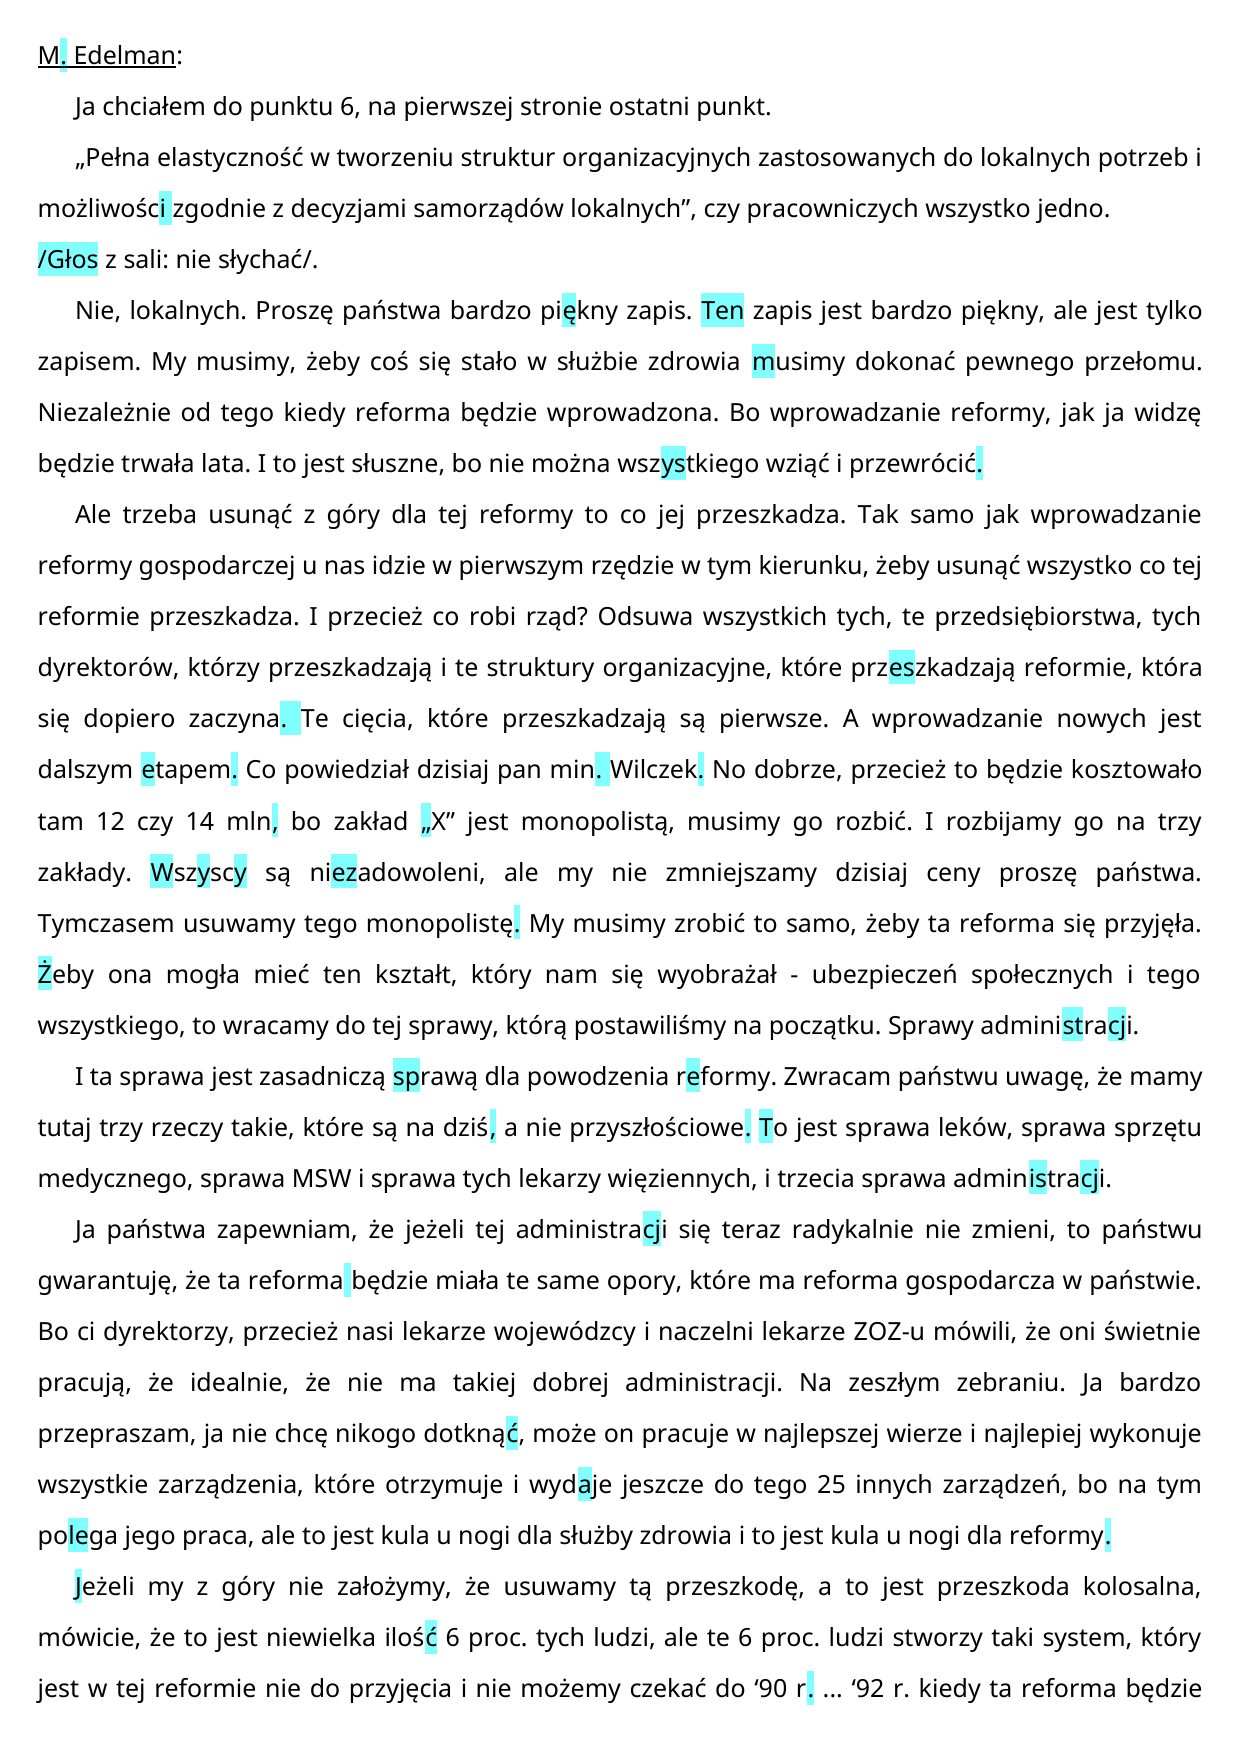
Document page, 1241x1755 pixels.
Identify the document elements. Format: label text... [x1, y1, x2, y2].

text „Pełna elastyczność w tworzeniu struktur organizacyjnych zastosowanych do lokalnych potrzeb i możliwości zgodnie z decyzjami samorządów lokalnych”, czy pracowniczych wszystko jedno. [37, 139, 1203, 225]
text Ja chciałem do punktu 6, na pierwszej stronie ostatni punkt. [37, 88, 1203, 123]
text M. Edelman: [37, 37, 1203, 72]
text Ale trzeba usunąć z góry dla tej reformy to co jej przeszkadza. Tak samo jak wprowadzanie reformy gospodarczej u nas idzie w pierwszym rzędzie w tym kierunku, żeby usunąć wszystko co tej reformie przeszkadza. I przecież co robi rząd? Odsuwa wszystkich tych, te przedsiębiorstwa, tych dyrektorów, którzy przeszkadzają i te struktury organizacyjne, które przeszkadzają reformie, która się dopiero zaczyna. Te cięcia, które przeszkadzają są pierwsze. A wprowadzanie nowych jest dalszym etapem. Co powiedział dzisiaj pan min. Wilczek. No dobrze, przecież to będzie kosztowało tam 12 czy 14 mln, bo zakład „X” jest monopolistą, musimy go rozbić. I rozbijamy go na trzy zakłady. Wszyscy są niezadowoleni, ale my nie zmniejszamy dzisiaj ceny proszę państwa. Tymczasem usuwamy tego monopolistę. My musimy zrobić to samo, żeby ta reforma się przyjęła. Żeby ona mogła mieć ten kształt, który nam się wyobrażał - ubezpieczeń społecznych i tego wszystkiego, to wracamy do tej sprawy, którą postawiliśmy na początku. Sprawy administracji. [37, 497, 1203, 1041]
text /Głos z sali: nie słychać/. [37, 242, 1203, 276]
text I ta sprawa jest zasadniczą sprawą dla powodzenia reformy. Zwracam państwu uwagę, że mamy tutaj trzy rzeczy takie, które są na dziś, a nie przyszłościowe. To jest sprawa leków, sprawa sprzętu medycznego, sprawa MSW i sprawa tych lekarzy więziennych, i trzecia sprawa administracji. [37, 1058, 1203, 1194]
text Jeżeli my z góry nie założymy, że usuwamy tą przeszkodę, a to jest przeszkoda kolosalna, mówicie, że to jest niewielka ilość 6 proc. tych ludzi, ale te 6 proc. ludzi stworzy taki system, który jest w tej reformie nie do przyjęcia i nie możemy czekać do ‘90 r. ... ‘92 r. kiedy ta reforma będzie [37, 1569, 1203, 1705]
text Nie, lokalnych. Proszę państwa bardzo piękny zapis. Ten zapis jest bardzo piękny, ale jest tylko zapisem. My musimy, żeby coś się stało w służbie zdrowia musimy dokonać pewnego przełomu. Niezależnie od tego kiedy reforma będzie wprowadzona. Bo wprowadzanie reformy, jak ja widzę będzie trwała lata. I to jest słuszne, bo nie można wszystkiego wziąć i przewrócić. [37, 293, 1203, 480]
text Ja państwa zapewniam, że jeżeli tej administracji się teraz radykalnie nie zmieni, to państwu gwarantuję, że ta reforma będzie miała te same opory, które ma reforma gospodarcza w państwie. Bo ci dyrektorzy, przecież nasi lekarze wojewódzcy i naczelni lekarze ZOZ-u mówili, że oni świetnie pracują, że idealnie, że nie ma takiej dobrej administracji. Na zeszłym zebraniu. Ja bardzo przepraszam, ja nie chcę nikogo dotknąć, może on pracuje w najlepszej wierze i najlepiej wykonuje wszystkie zarządzenia, które otrzymuje i wydaje jeszcze do tego 25 innych zarządzeń, bo na tym polega jego praca, ale to jest kula u nogi dla służby zdrowia i to jest kula u nogi dla reformy. [37, 1211, 1203, 1552]
